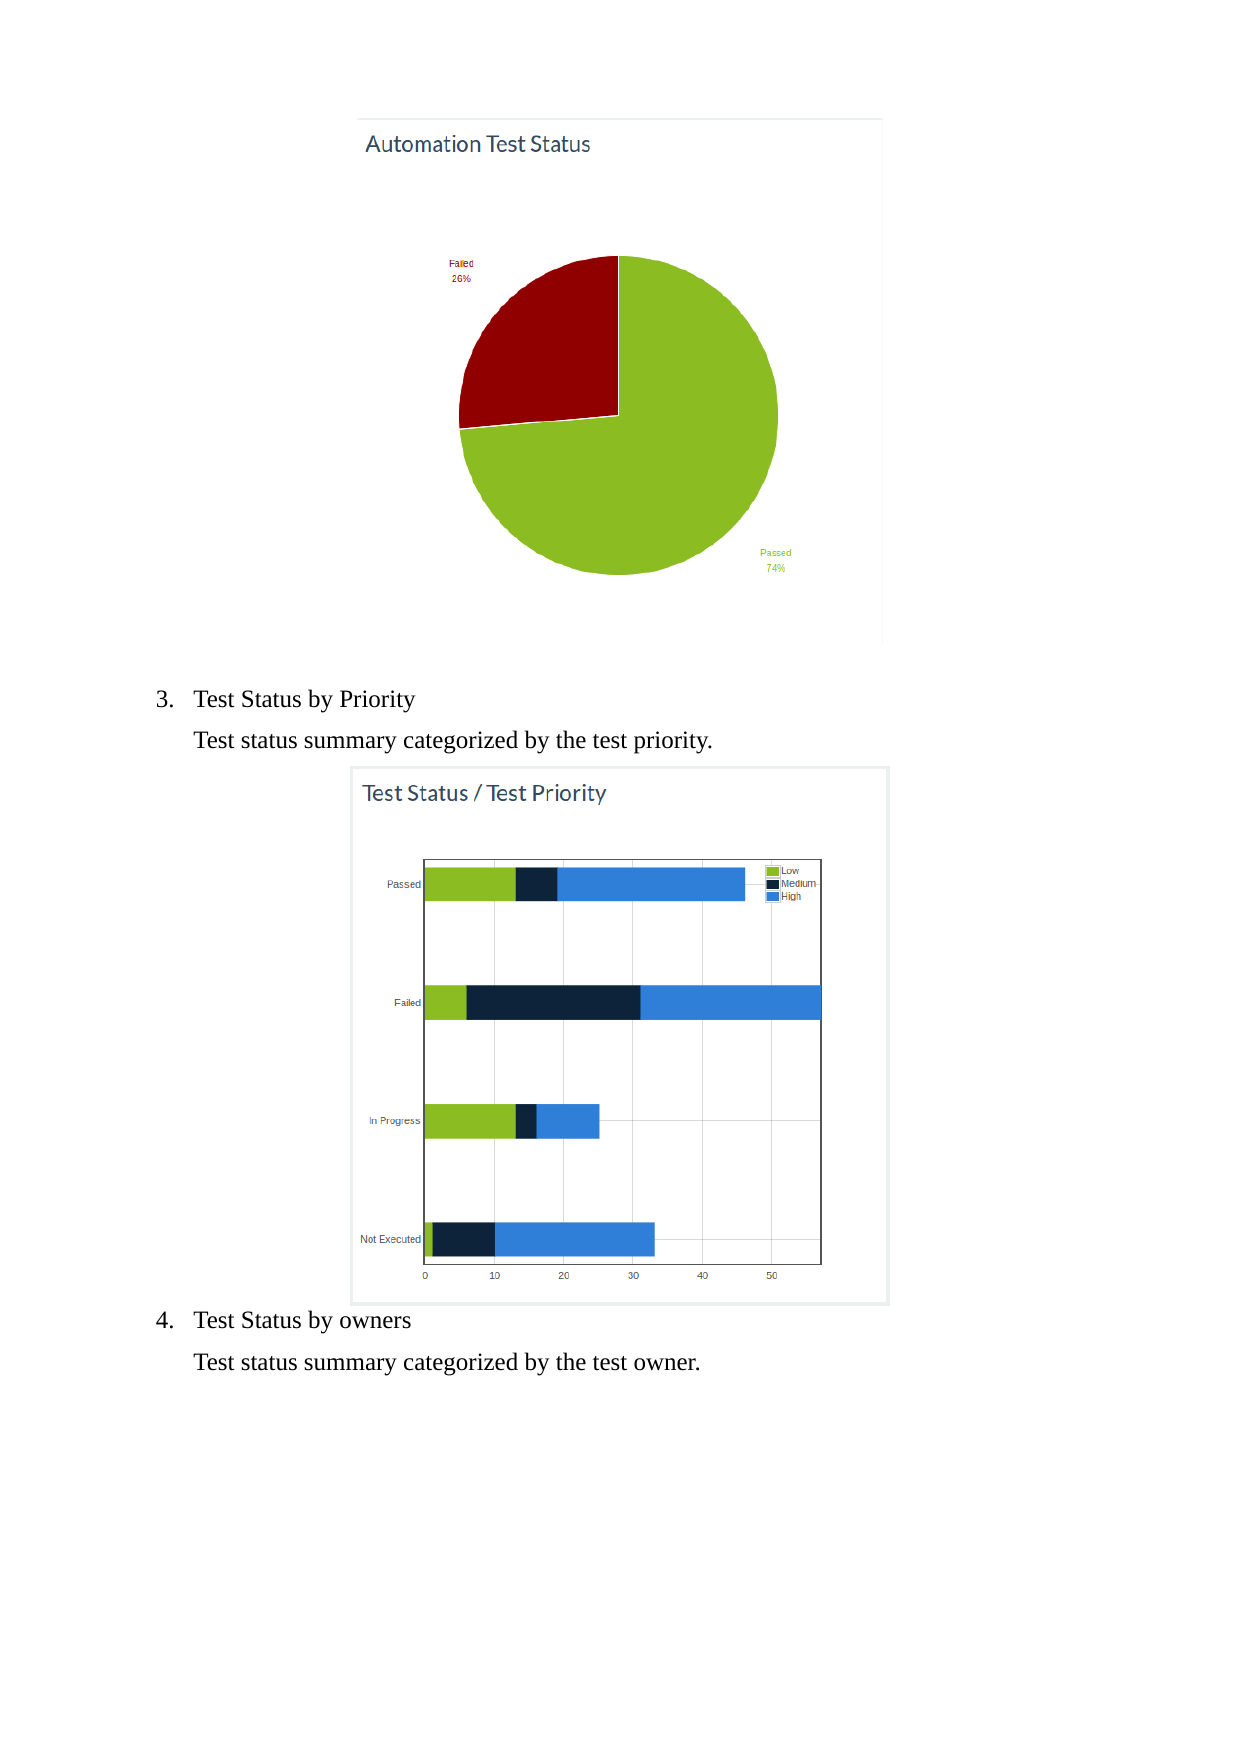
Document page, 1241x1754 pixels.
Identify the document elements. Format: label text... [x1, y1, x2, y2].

picture [357, 118, 883, 644]
list Test status summary categorized by the test priority. [156, 726, 1122, 754]
list Test Status by Priority [156, 684, 1122, 713]
list Test Status by owners [156, 1286, 1122, 1334]
list Test status summary categorized by the test owner. [156, 1347, 1122, 1375]
picture [350, 766, 890, 1306]
